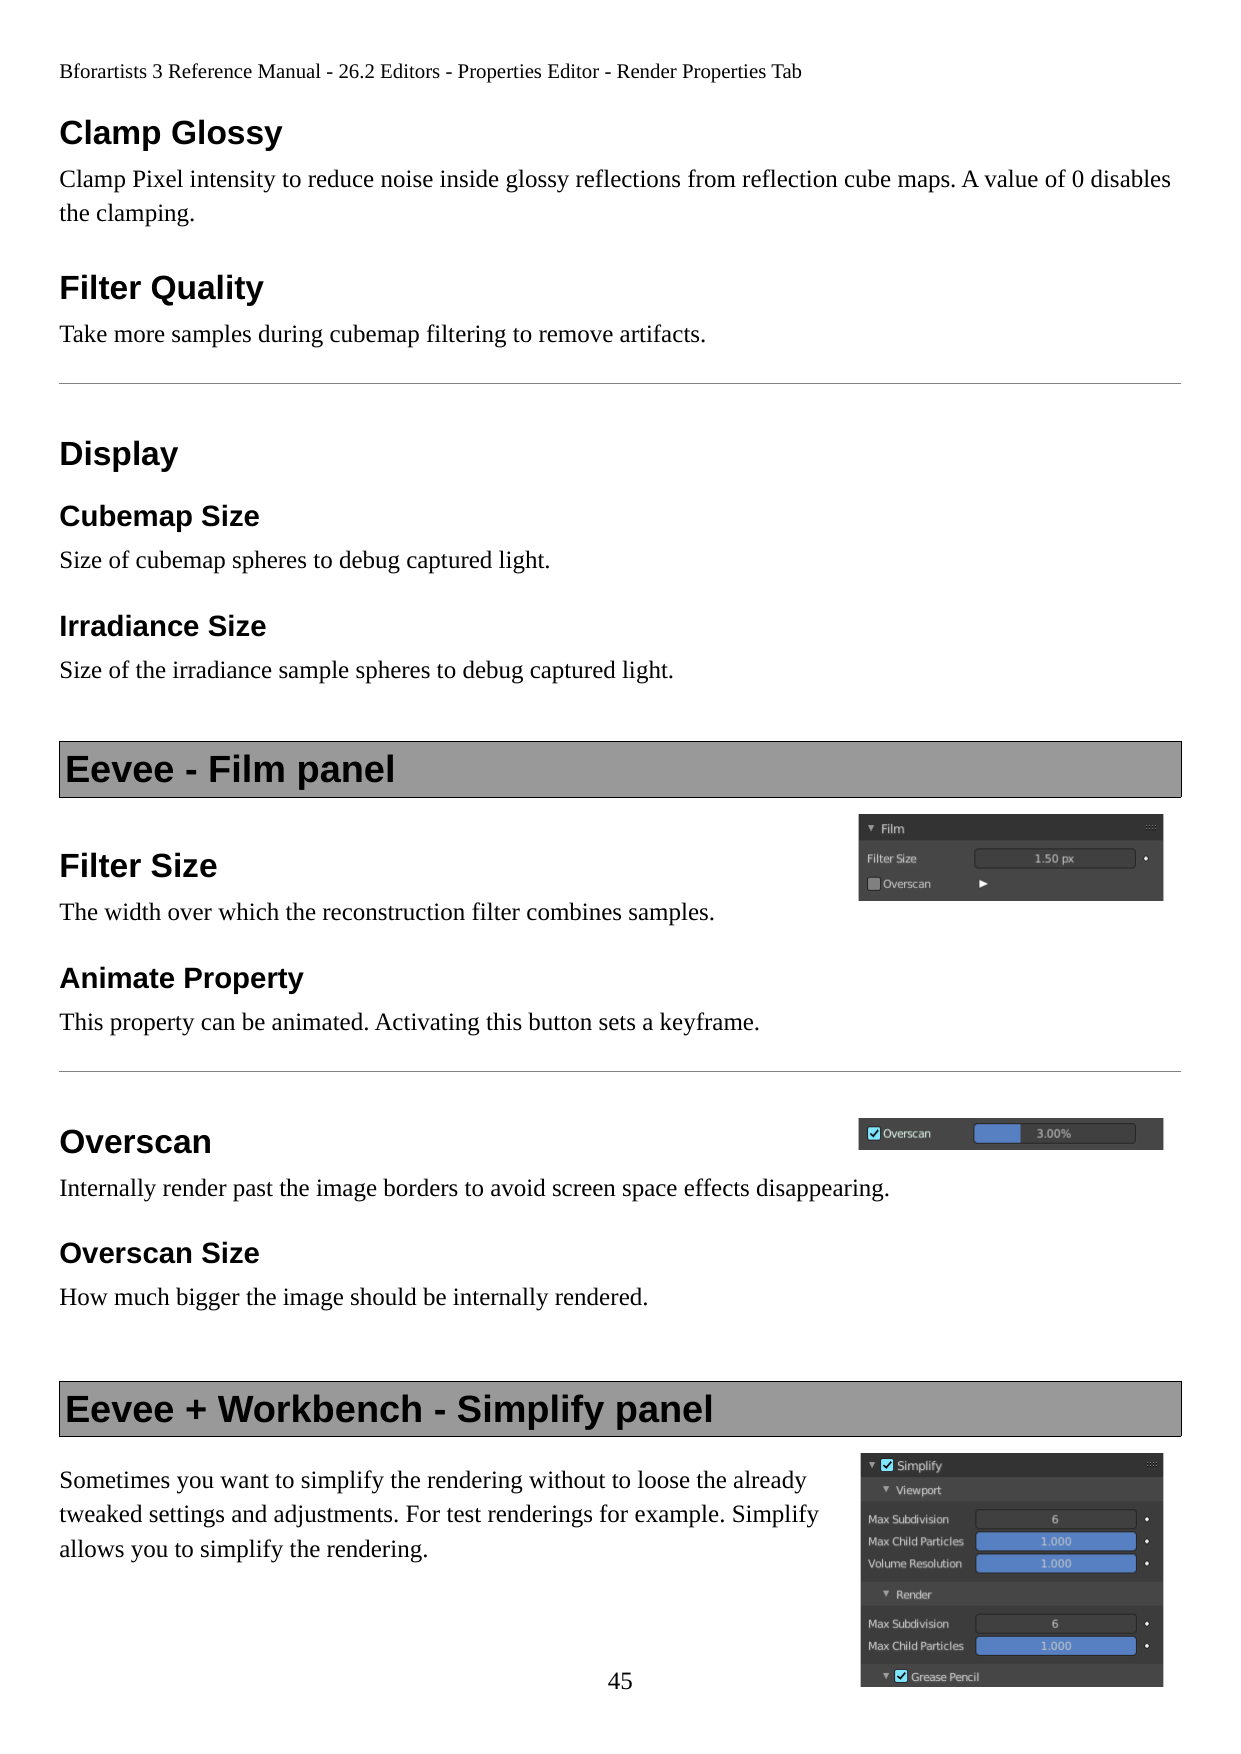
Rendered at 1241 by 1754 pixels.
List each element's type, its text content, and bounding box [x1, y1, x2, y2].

subtitle Overscan Size [59, 1236, 1181, 1270]
subtitle Cubemap Size [59, 499, 1181, 533]
subtitle Irradiance Size [59, 609, 1181, 643]
table_header Eevee + Workbench - Simplify panel [60, 1382, 1181, 1436]
text Internally render past the image borders to avoid screen space effects disappearing. [59, 1173, 1181, 1201]
text Clamp Pixel intensity to reduce noise inside glossy reflections from reflection cube maps. A value of 0 disables the clamping. [59, 164, 1181, 227]
text How much bigger the image should be internally rendered. [59, 1282, 1181, 1311]
subtitle Clamp Glossy [59, 113, 1181, 151]
table_header Eevee - Film panel [60, 742, 1181, 797]
text Size of the irradiance sample spheres to debug captured light. [59, 655, 1181, 684]
picture [858, 1118, 1164, 1150]
subtitle Filter Quality [59, 268, 1181, 307]
text Take more samples during cubemap filtering to remove artifacts. [59, 319, 1181, 348]
subtitle Filter Size [59, 846, 858, 885]
text Size of cubemap spheres to debug captured light. [59, 545, 1181, 574]
text Sometimes you want to simplify the rendering without to loose the already tweaked settings and adjustments. For test renderings for example. Simplify allows you to simplify the rendering. [59, 1465, 860, 1562]
subtitle Animate Property [59, 961, 1181, 995]
text The width over which the reconstruction filter combines samples. [59, 897, 1181, 926]
subtitle Display [59, 433, 1181, 472]
text This property can be animated. Activating this button sets a keyframe. [59, 1007, 1181, 1036]
picture [858, 814, 1164, 901]
subtitle [1164, 846, 1181, 885]
picture [860, 1453, 1164, 1687]
subtitle Overscan [59, 1121, 1181, 1160]
